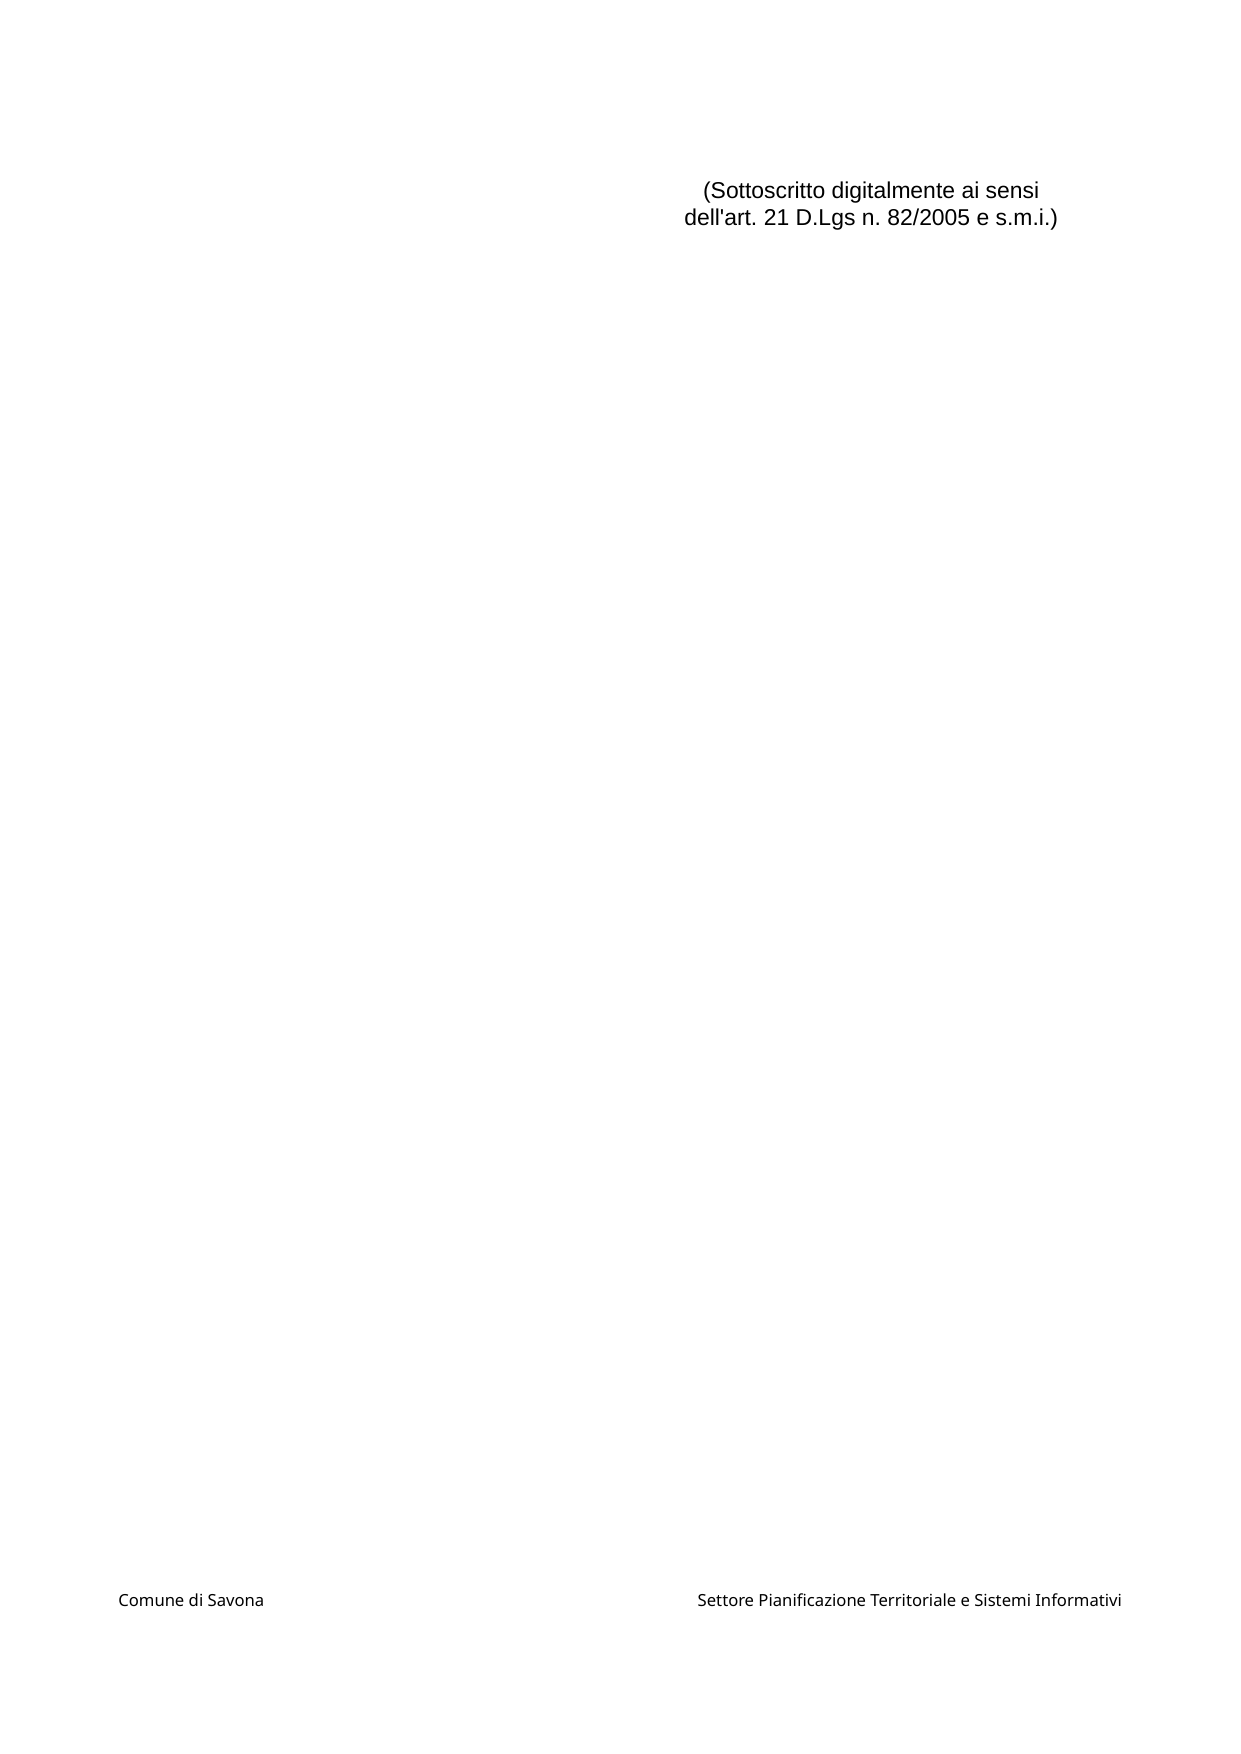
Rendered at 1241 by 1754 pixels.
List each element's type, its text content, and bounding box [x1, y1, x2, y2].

table_cell [118, 177, 620, 256]
table_cell (Sottoscritto digitalmente ai sensi dell'art. 21 D.Lgs n. 82/2005 e s.m.i.) [620, 177, 1122, 256]
